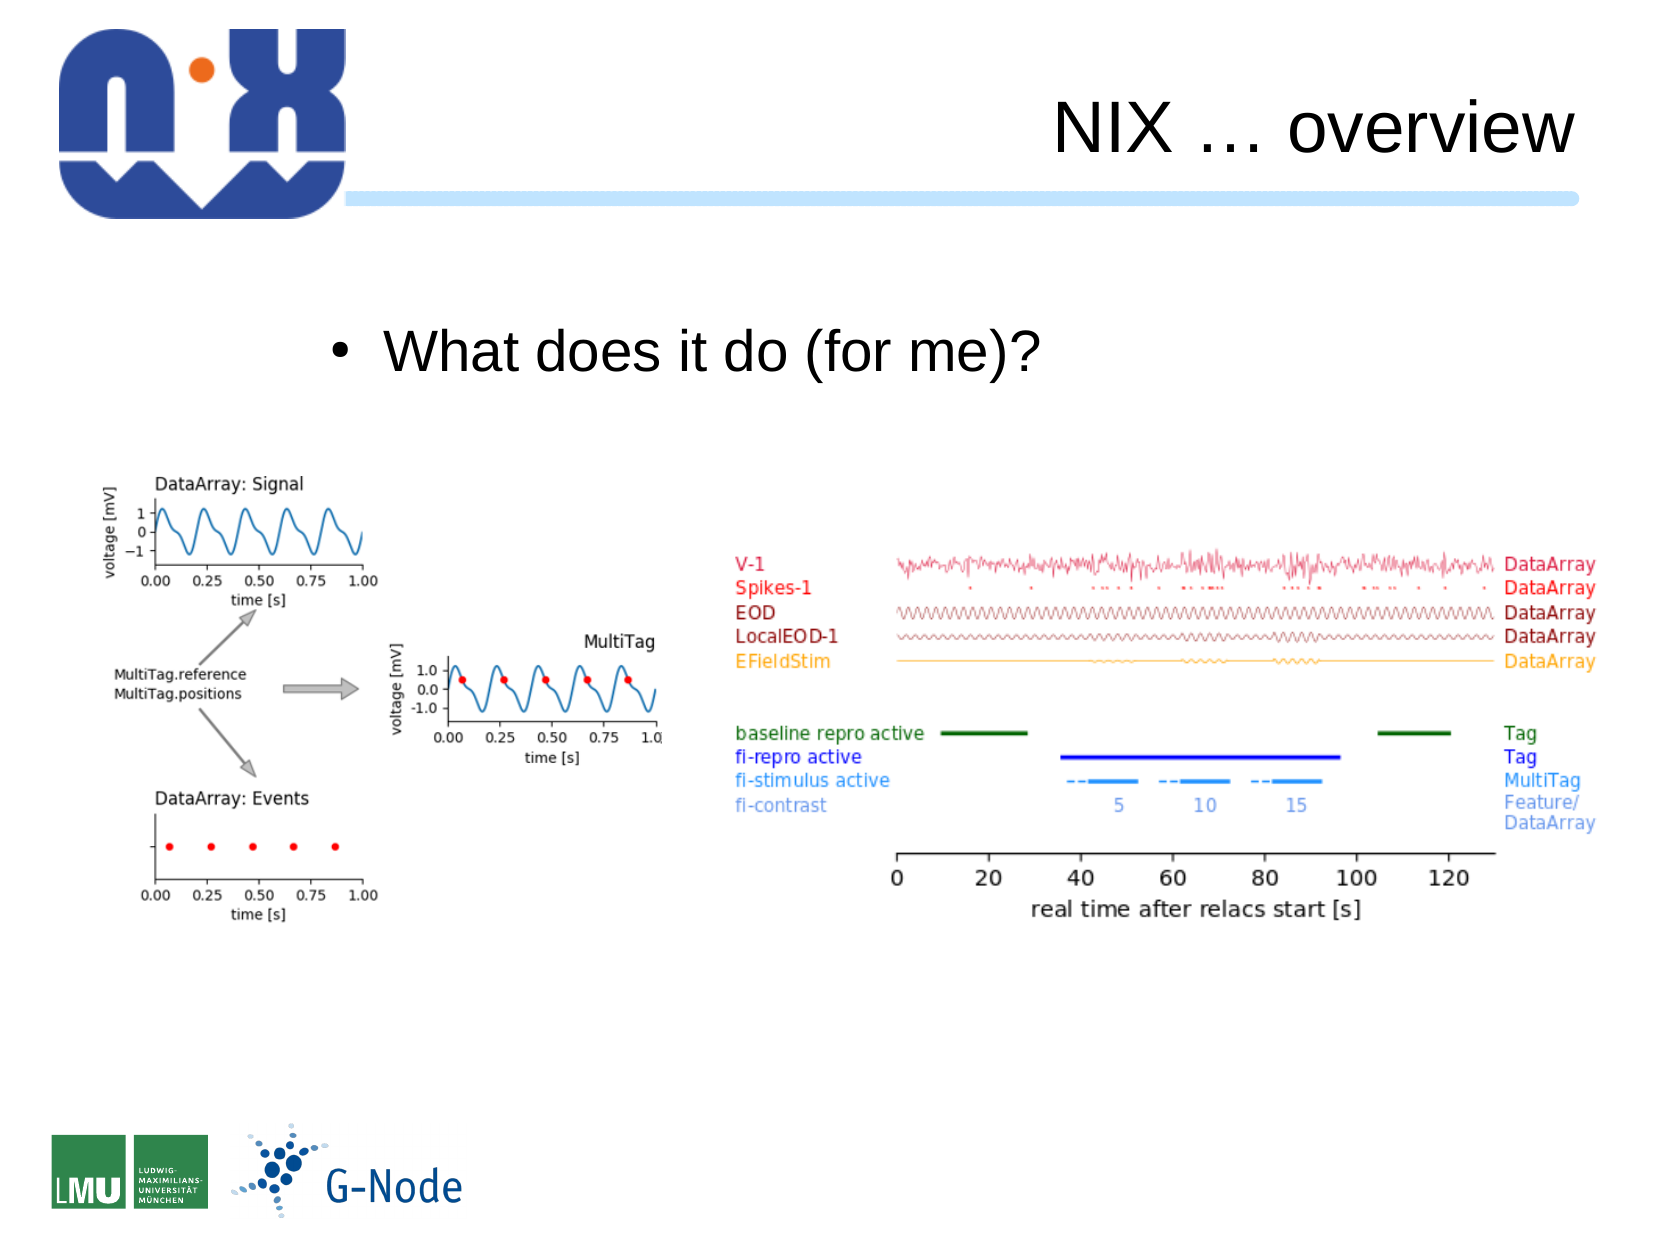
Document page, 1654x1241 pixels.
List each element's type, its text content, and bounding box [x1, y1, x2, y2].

text_box NIX … overview [87, 30, 1576, 226]
list What does it do (for me)? [312, 318, 1096, 406]
picture [230, 1123, 467, 1219]
picture [720, 521, 1606, 925]
picture [59, 29, 346, 219]
picture [102, 476, 662, 935]
